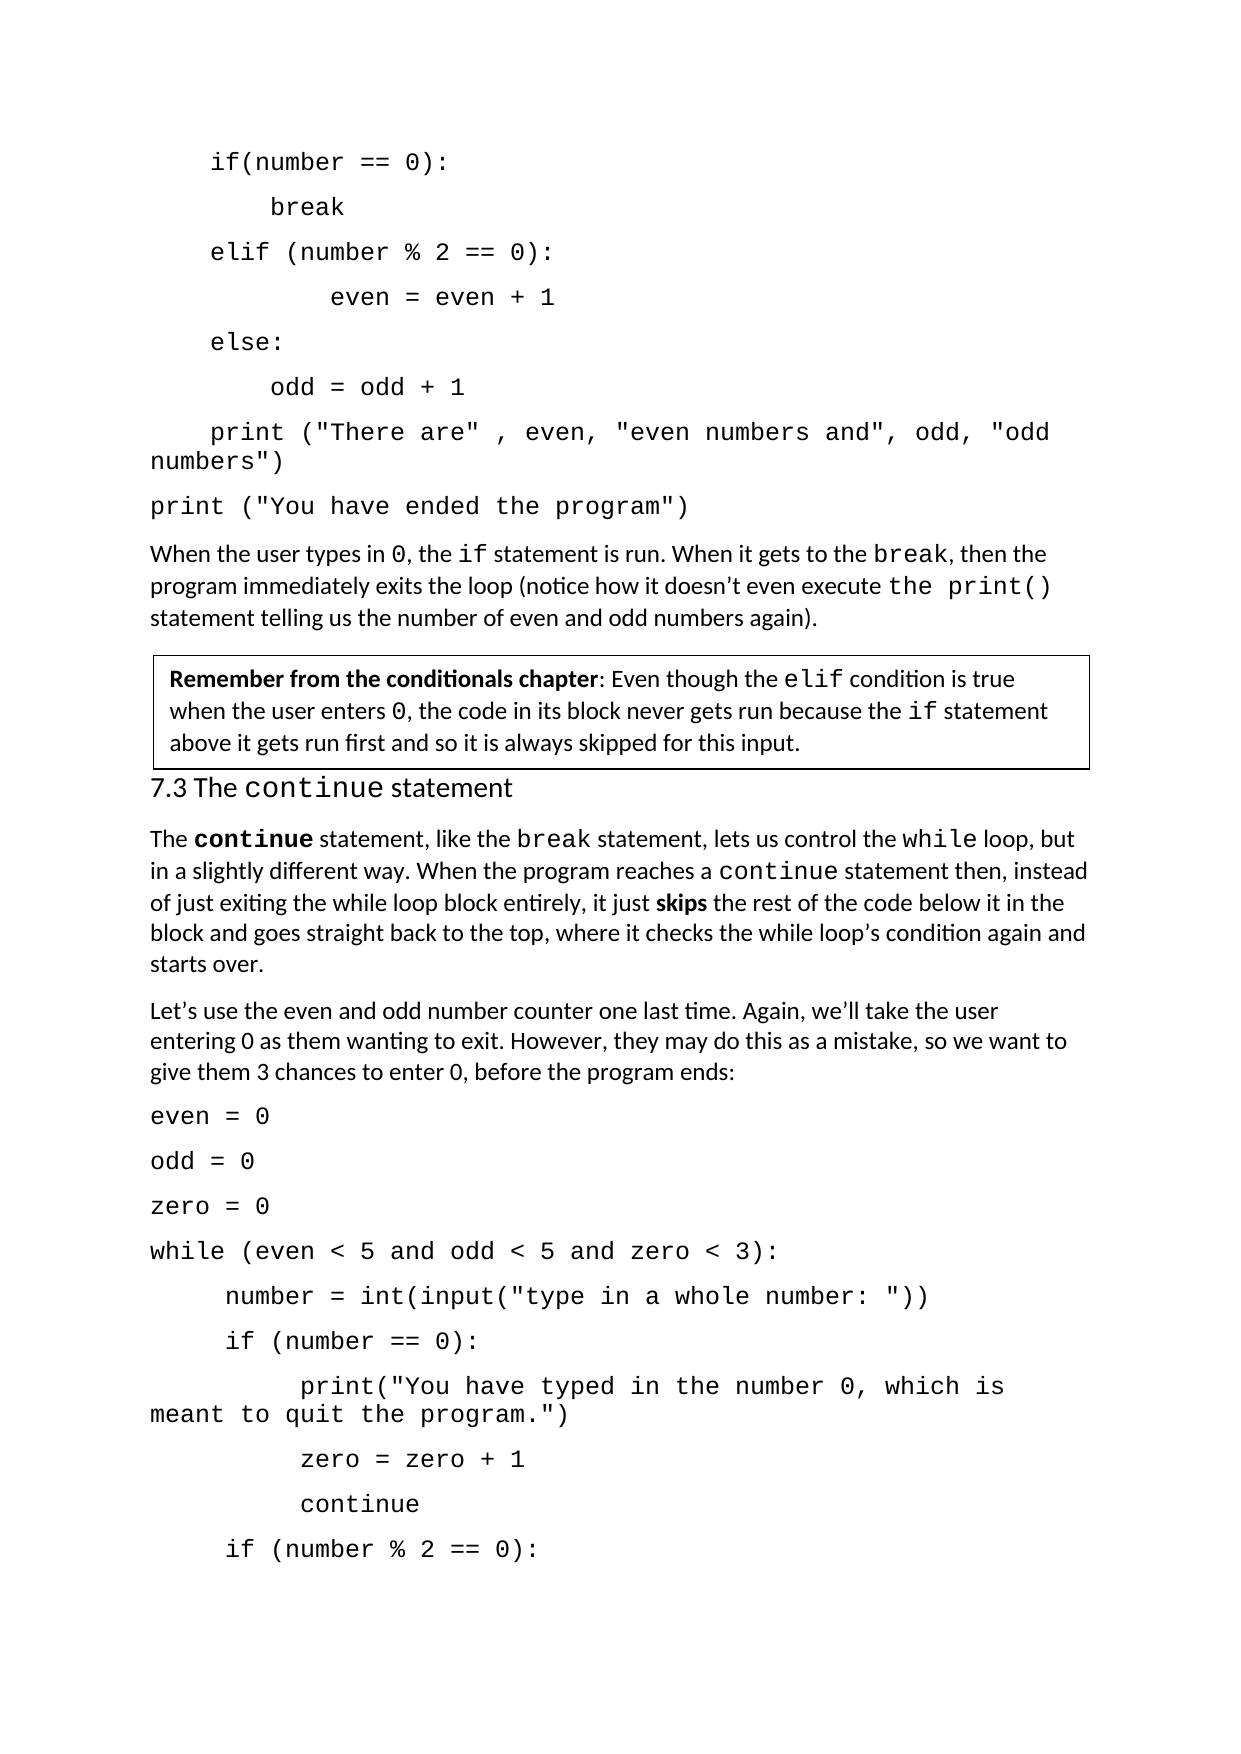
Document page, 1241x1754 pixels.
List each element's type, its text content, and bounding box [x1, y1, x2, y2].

text [154, 656, 1089, 768]
text zero = zero + 1 [150, 1447, 1090, 1475]
text odd = 0 [150, 1148, 1090, 1177]
text even = 0 [150, 1103, 1090, 1132]
text Let’s use the even and odd number counter one last time. Again, we’ll take the user entering 0 as them wanting to exit. However, they may do this as a mistake, so we want to give them 3 chances to enter 0, before the program ends: [150, 995, 1090, 1087]
text while (even < 5 and odd < 5 and zero < 3): [150, 1238, 1090, 1267]
text print ("You have ended the program") [150, 493, 1090, 522]
text else: [150, 330, 1090, 358]
text The continue statement, like the break statement, lets us control the while loop, but in a slightly different way. When the program reaches a continue statement then, instead of just exiting the while loop block entirely, it just skips the rest of the code below it in the block and goes straight back to the top, where it checks the while loop’s condition again and starts over. [150, 823, 1090, 978]
text zero = 0 [150, 1193, 1090, 1222]
text even = even + 1 [150, 285, 1090, 313]
text print("You have typed in the number 0, which is meant to quit the program.") [150, 1373, 1090, 1430]
text number = int(input("type in a whole number: ")) [150, 1283, 1090, 1312]
text elif (number % 2 == 0): [150, 240, 1090, 268]
text print ("There are" , even, "even numbers and", odd, "odd numbers") [150, 420, 1090, 477]
text When the user types in 0, the if statement is run. When it gets to the break, then the program immediately exits the loop (notice how it doesn’t even execute the print() statement telling us the number of even and odd numbers again). [150, 538, 1090, 632]
text Remember from the conditionals chapter: Even though the elif condition is true when the user enters 0, the code in its block never gets run because the if statement above it gets run first and so it is always skipped for this input. [169, 663, 1074, 758]
text continue [150, 1492, 1090, 1520]
text if (number == 0): [150, 1328, 1090, 1357]
text odd = odd + 1 [150, 375, 1090, 403]
text 7.3 The continue statement [150, 696, 1090, 807]
text if (number % 2 == 0): [150, 1537, 1090, 1565]
text break [150, 195, 1090, 223]
text if(number == 0): [150, 150, 1090, 178]
